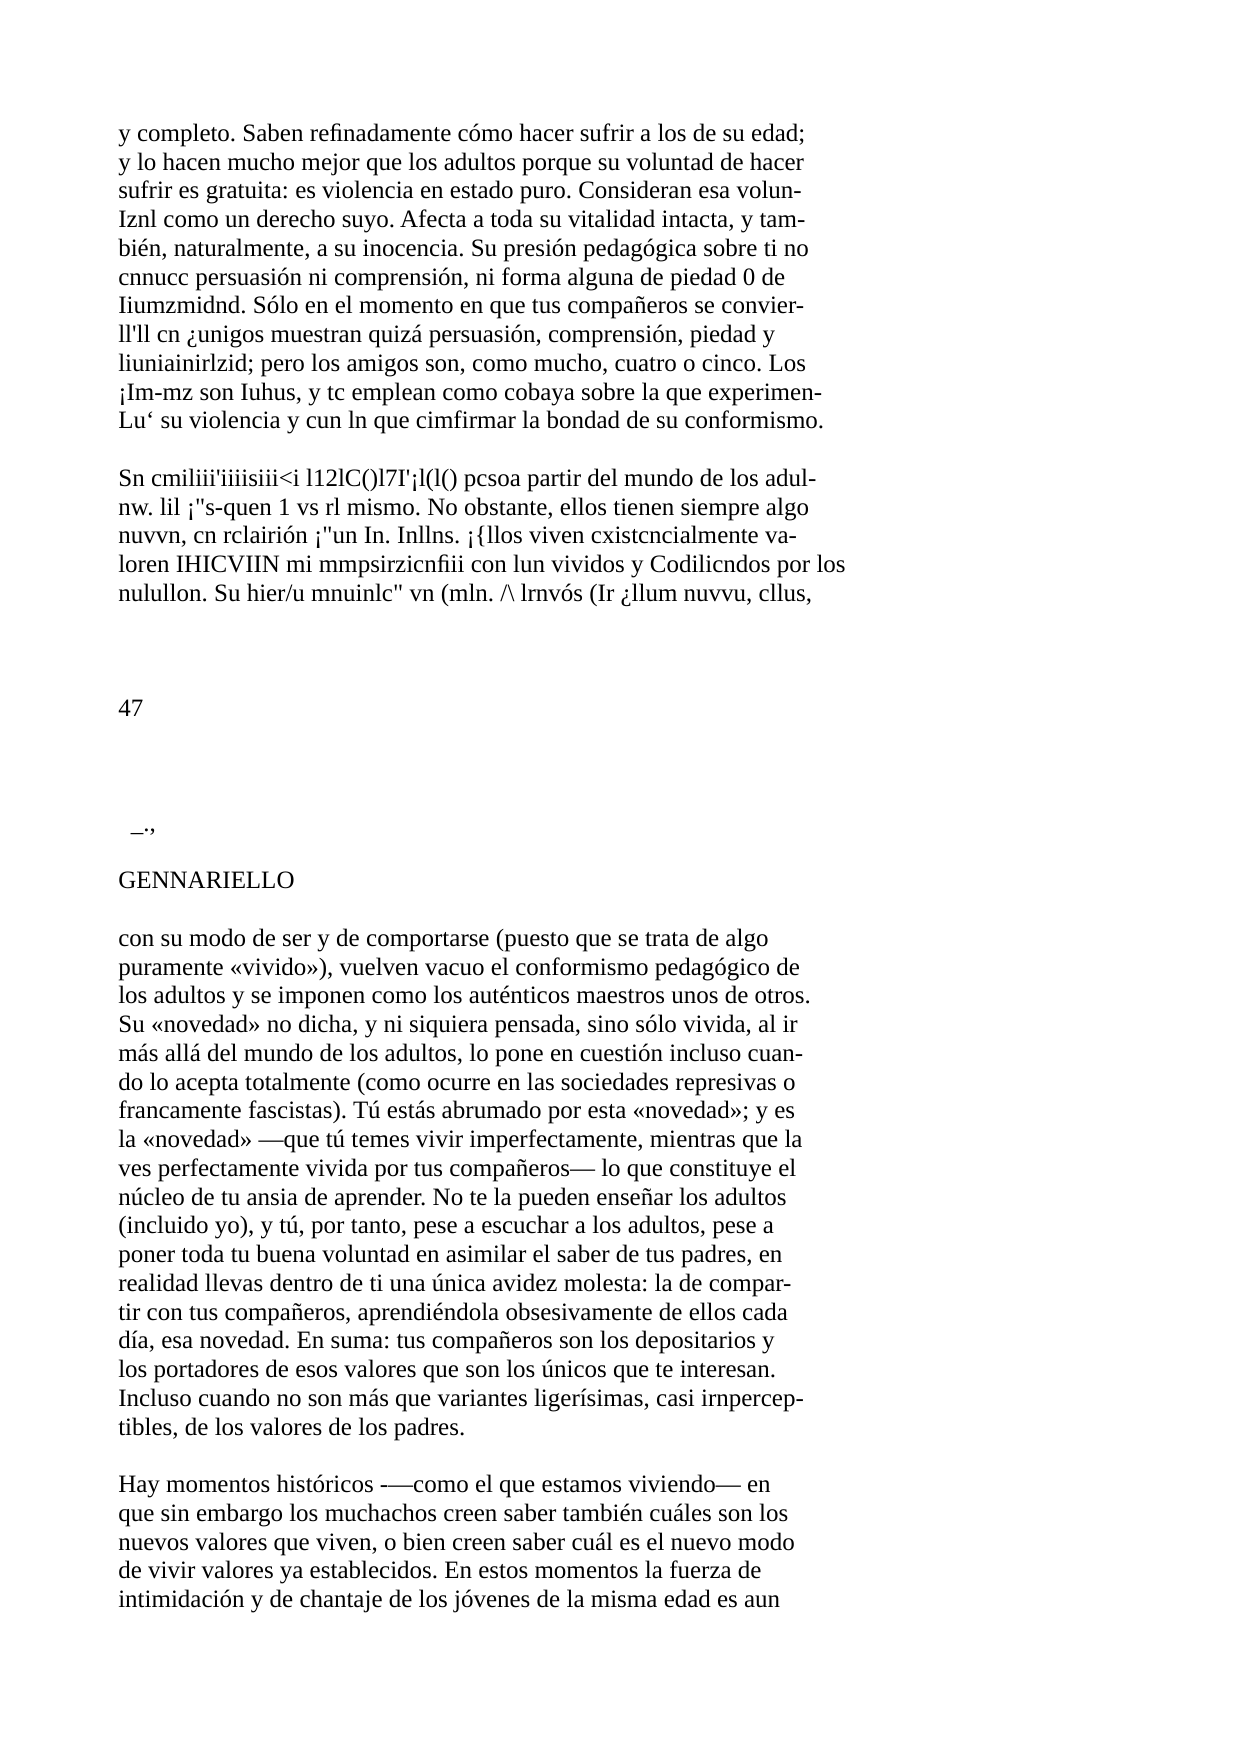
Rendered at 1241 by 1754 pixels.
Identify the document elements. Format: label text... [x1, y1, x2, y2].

text los adultos y se imponen como los auténticos maestros unos de otros. [118, 981, 1122, 1009]
text Incluso cuando no son más que variantes ligerísimas, casi irnpercep- [118, 1383, 1122, 1412]
text realidad llevas dentro de ti una única avidez molesta: la de compar- [118, 1268, 1122, 1297]
text nuvvn, cn rclairión ¡"un In. Inllns. ¡{llos viven cxistcncialmente va- [118, 521, 1122, 549]
text GENNARIELLO [118, 866, 1122, 894]
text núcleo de tu ansia de aprender. No te la pueden enseñar los adultos [118, 1182, 1122, 1211]
text que sin embargo los muchachos creen saber también cuáles son los [118, 1498, 1122, 1527]
text y lo hacen mucho mejor que los adultos porque su voluntad de hacer [118, 147, 1122, 176]
text tibles, de los valores de los padres. [118, 1412, 1122, 1441]
text francamente fascistas). Tú estás abrumado por esta «novedad»; y es [118, 1096, 1122, 1124]
text nw. lil ¡"s-quen 1 vs rl mismo. No obstante, ellos tienen siempre algo [118, 492, 1122, 521]
text cnnucc persuasión ni comprensión, ni forma alguna de piedad 0 de [118, 262, 1122, 291]
text los portadores de esos valores que son los únicos que te interesan. [118, 1354, 1122, 1383]
text Iznl como un derecho suyo. Afecta a toda su vitalidad intacta, y tam- [118, 204, 1122, 233]
text liuniainirlzid; pero los amigos son, como mucho, cuatro o cinco. Los [118, 348, 1122, 377]
text y completo. Saben reﬁnadamente cómo hacer sufrir a los de su edad; [118, 118, 1122, 147]
text Su «novedad» no dicha, y ni siquiera pensada, sino sólo vivida, al ir [118, 1009, 1122, 1038]
text Hay momentos históricos -—como el que estamos viviendo— en [118, 1469, 1122, 1498]
text ll'll cn ¿unigos muestran quizá persuasión, comprensión, piedad y [118, 319, 1122, 348]
text 47 [118, 693, 1122, 722]
text ves perfectamente vivida por tus compañeros— lo que constituye el [118, 1153, 1122, 1182]
text la «novedad» —que tú temes vivir imperfectamente, mientras que la [118, 1124, 1122, 1153]
text bién, naturalmente, a su inocencia. Su presión pedagógica sobre ti no [118, 233, 1122, 262]
text poner toda tu buena voluntad en asimilar el saber de tus padres, en [118, 1239, 1122, 1268]
text Sn cmiliii'iiiisiii<i l12lC()l7I'¡l(l() pcsoa partir del mundo de los adul- [118, 463, 1122, 492]
text más allá del mundo de los adultos, lo pone en cuestión incluso cuan- [118, 1038, 1122, 1067]
text día, esa novedad. En suma: tus compañeros son los depositarios y [118, 1326, 1122, 1354]
text con su modo de ser y de comportarse (puesto que se trata de algo [118, 923, 1122, 952]
text (incluido yo), y tú, por tanto, pese a escuchar a los adultos, pese a [118, 1211, 1122, 1239]
text sufrir es gratuita: es violencia en estado puro. Consideran esa volun- [118, 176, 1122, 204]
text do lo acepta totalmente (como ocurre en las sociedades represivas o [118, 1067, 1122, 1096]
text de vivir valores ya establecidos. En estos momentos la fuerza de [118, 1556, 1122, 1584]
text intimidación y de chantaje de los jóvenes de la misma edad es aun [118, 1584, 1122, 1613]
text puramente «vivido»), vuelven vacuo el conformismo pedagógico de [118, 952, 1122, 981]
text tir con tus compañeros, aprendiéndola obsesivamente de ellos cada [118, 1297, 1122, 1326]
text _., [118, 808, 1122, 837]
text loren IHICVIIN mi mmpsirzicnﬁii con lun vividos y Codilicndos por los [118, 549, 1122, 578]
text nuevos valores que viven, o bien creen saber cuál es el nuevo modo [118, 1527, 1122, 1556]
text ¡Im-mz son Iuhus, y tc emplean como cobaya sobre la que experimen- [118, 377, 1122, 406]
text nulullon. Su hier/u mnuinlc" vn (mln. /\ lrnvós (Ir ¿llum nuvvu, cllus, [118, 578, 1122, 607]
text Iiumzmidnd. Sólo en el momento en que tus compañeros se convier- [118, 291, 1122, 319]
text Lu‘ su violencia y cun ln que cimfirmar la bondad de su conformismo. [118, 406, 1122, 434]
